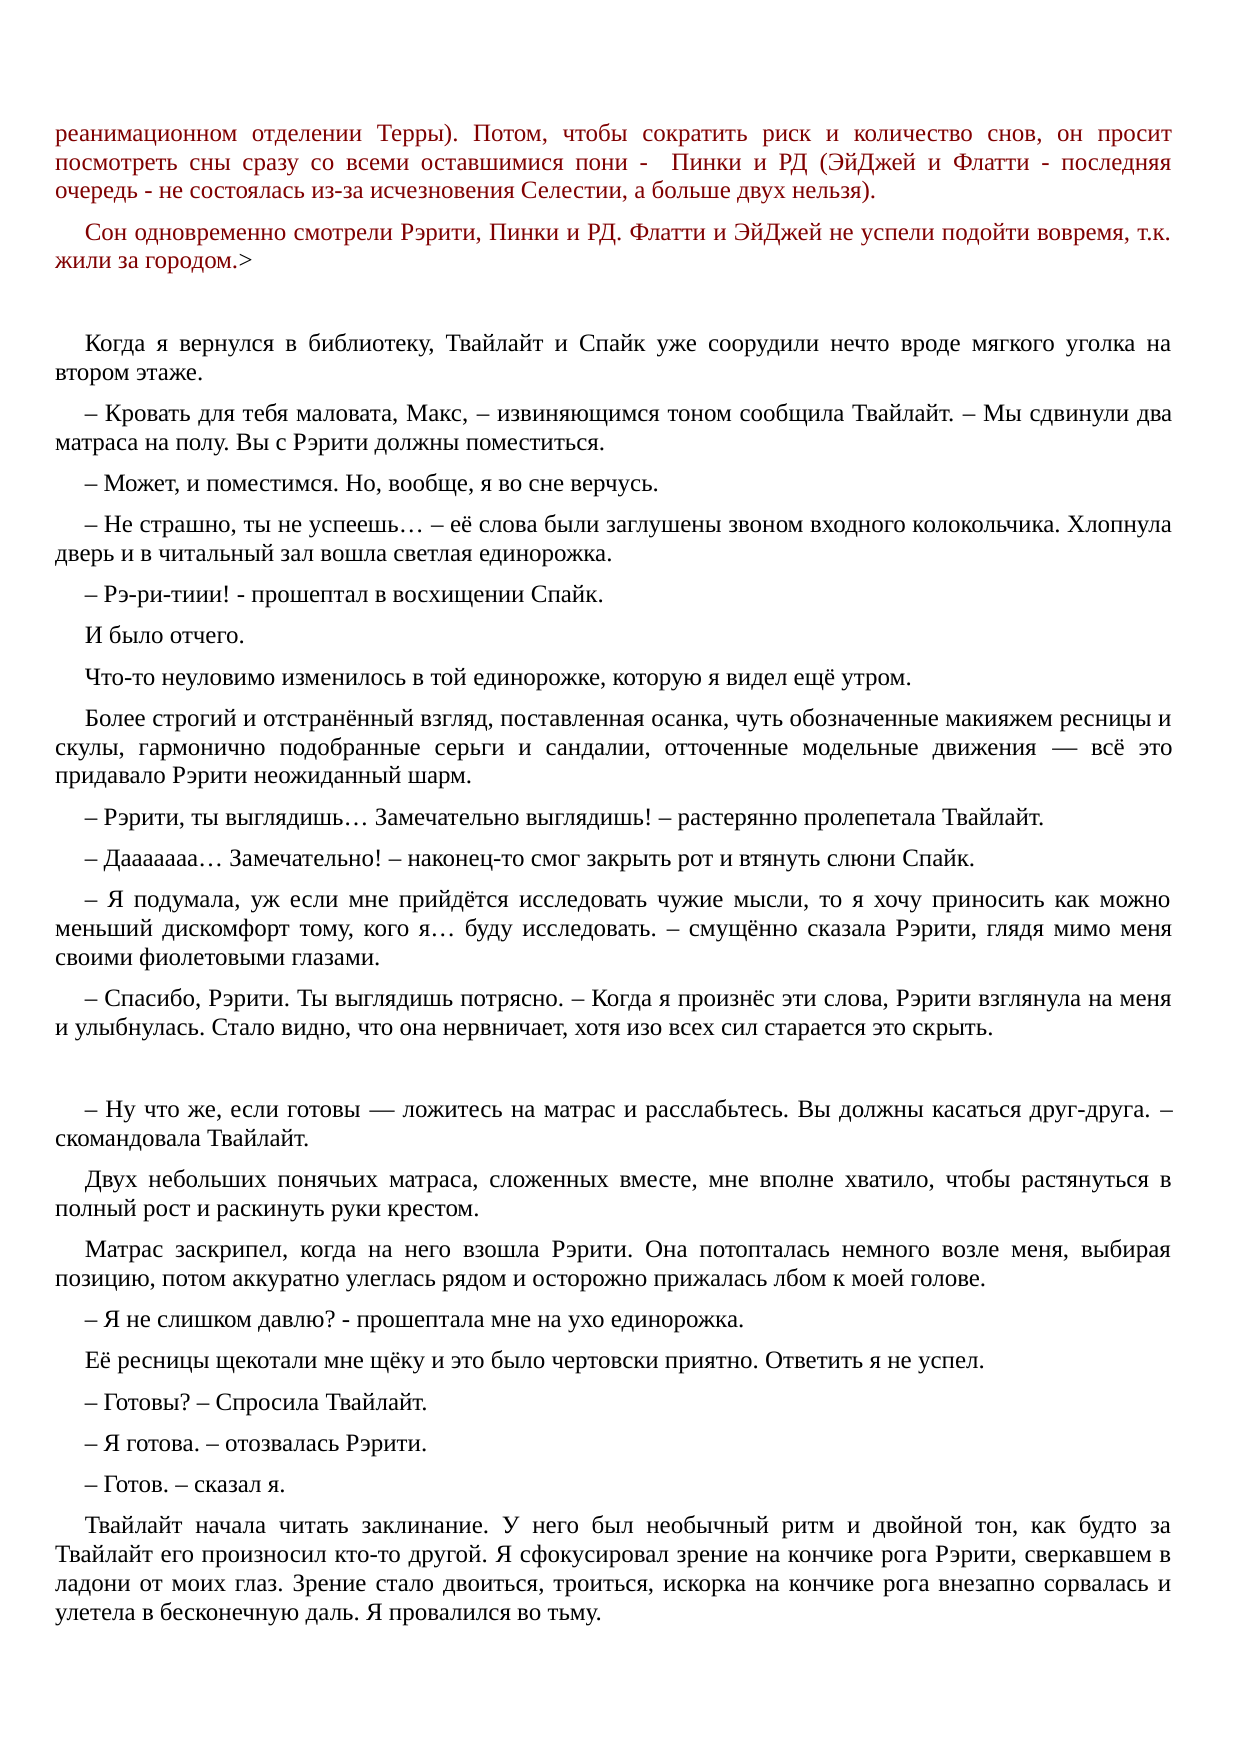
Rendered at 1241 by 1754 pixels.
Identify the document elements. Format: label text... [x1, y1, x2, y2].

text – Готов. – сказал я. [55, 1469, 1172, 1498]
text – Может, и поместимся. Но, вообще, я во сне верчусь. [55, 468, 1172, 497]
text – Рэрити, ты выглядишь… Замечательно выглядишь! – растерянно пролепетала Твайлайт. [55, 802, 1172, 831]
text – Дааааааа… Замечательно! – наконец-то смог закрыть рот и втянуть слюни Спайк. [55, 843, 1172, 872]
text – Спасибо, Рэрити. Ты выглядишь потрясно. – Когда я произнёс эти слова, Рэрити взглянула на меня и улыбнулась. Стало видно, что она нервничает, хотя изо всех сил старается это скрыть. [55, 983, 1172, 1041]
text – Я готова. – отозвалась Рэрити. [55, 1428, 1172, 1457]
text – Готовы? – Спросила Твайлайт. [55, 1387, 1172, 1416]
text – Я не слишком давлю? - прошептала мне на ухо единорожка. [55, 1304, 1172, 1333]
text – Не страшно, ты не успеешь… – её слова были заглушены звоном входного колокольчика. Хлопнула дверь и в читальный зал вошла светлая единорожка. [55, 509, 1172, 567]
text – Я подумала, уж если мне прийдётся исследовать чужие мысли, то я хочу приносить как можно меньший дискомфорт тому, кого я… буду исследовать. – смущённо сказала Рэрити, глядя мимо меня своими фиолетовыми глазами. [55, 884, 1172, 971]
text Твайлайт начала читать заклинание. У него был необычный ритм и двойной тон, как будто за Твайлайт его произносил кто-то другой. Я сфокусировал зрение на кончике рога Рэрити, сверкавшем в ладони от моих глаз. Зрение стало двоиться, троиться, искорка на кончике рога внезапно сорвалась и улетела в бесконечную даль. Я провалился во тьму. [55, 1511, 1172, 1626]
text Матрас заскрипел, когда на него взошла Рэрити. Она потопталась немного возле меня, выбирая позицию, потом аккуратно улеглась рядом и осторожно прижалась лбом к моей голове. [55, 1234, 1172, 1292]
text И было отчего. [55, 621, 1172, 649]
text – Ну что же, если готовы — ложитесь на матрас и расслабьтесь. Вы должны касаться друг-друга. – скомандовала Твайлайт. [55, 1094, 1172, 1152]
text – Рэ-ри-тиии! - прошептал в восхищении Спайк. [55, 579, 1172, 608]
text Когда я вернулся в библиотеку, Твайлайт и Спайк уже соорудили нечто вроде мягкого уголка на втором этаже. [55, 328, 1172, 386]
text Сон одновременно смотрели Рэрити, Пинки и РД. Флатти и ЭйДжей не успели подойти вовремя, т.к. жили за городом.> [55, 217, 1172, 274]
text Её ресницы щекотали мне щёку и это было чертовски приятно. Ответить я не успел. [55, 1346, 1172, 1374]
text – Кровать для тебя маловата, Макс, – извиняющимся тоном сообщила Твайлайт. – Мы сдвинули два матраса на полу. Вы с Рэрити должны поместиться. [55, 398, 1172, 456]
text Более строгий и отстранённый взгляд, поставленная осанка, чуть обозначенные макияжем ресницы и скулы, гармонично подобранные серьги и сандалии, отточенные модельные движения — всё это придавало Рэрити неожиданный шарм. [55, 703, 1172, 789]
text Что-то неуловимо изменилось в той единорожке, которую я видел ещё утром. [55, 662, 1172, 691]
text реанимационном отделении Терры). Потом, чтобы сократить риск и количество снов, он просит посмотреть сны сразу со всеми оставшимися пони - Пинки и РД (ЭйДжей и Флатти - последняя очередь - не состоялась из-за исчезновения Селестии, а больше двух нельзя). [55, 118, 1172, 204]
text Двух небольших понячьих матраса, сложенных вместе, мне вполне хватило, чтобы растянуться в полный рост и раскинуть руки крестом. [55, 1164, 1172, 1222]
